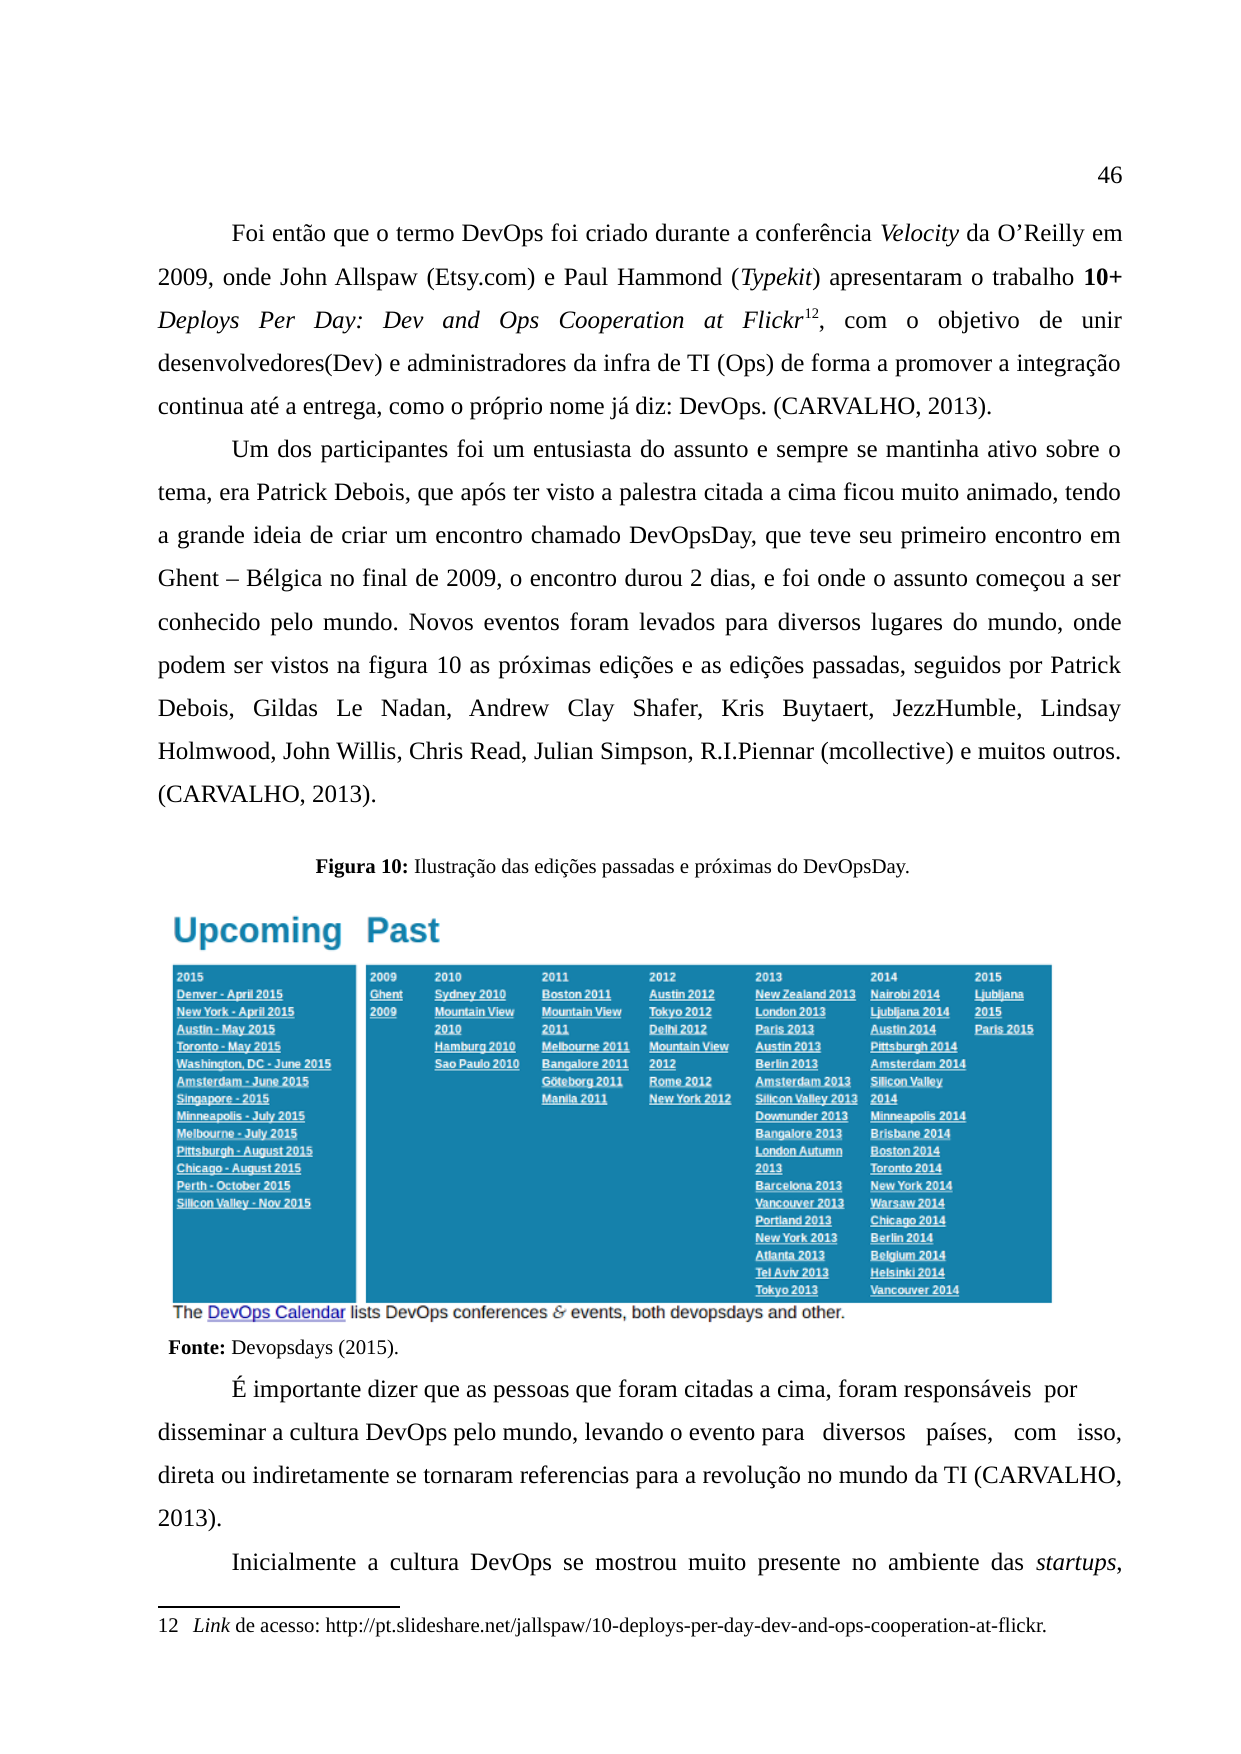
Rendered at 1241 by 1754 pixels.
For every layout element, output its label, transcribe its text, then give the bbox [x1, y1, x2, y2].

picture [168, 903, 1057, 1331]
text É importante dizer que as pessoas que foram citadas a cima, foram responsáveis por disseminar a cultura DevOps pelo mundo, levando o evento para diversos países, com isso, direta ou indiretamente se tornaram referencias para a revolução no mundo da TI (CARVALHO, 2013). [158, 822, 1122, 1532]
text Inicialmente a cultura DevOps se mostrou muito presente no ambiente das startups, [158, 1547, 1122, 1575]
text Fonte: Devopsdays (2015). [162, 1331, 1064, 1360]
text Foi então que o termo DevOps foi criado durante a conferência Velocity da O’Reilly em 2009, onde John Allspaw (Etsy.com) e Paul Hammond (Typekit) apresentaram o trabalho 10+ Deploys Per Day: Dev and Ops Cooperation at Flickr, com o objetivo de unir desenvolvedores(Dev) e administradores da infra de TI (Ops) de forma a promover a integração continua até a entrega, como o próprio nome já diz: DevOps. (CARVALHO, 2013). [158, 218, 1122, 420]
text Um dos participantes foi um entusiasta do assunto e sempre se mantinha ativo sobre o tema, era Patrick Debois, que após ter visto a palestra citada a cima ficou muito animado, tendo a grande ideia de criar um encontro chamado DevOpsDay, que teve seu primeiro encontro em Ghent – Bélgica no final de 2009, o encontro durou 2 dias, e foi onde o assunto começou a ser conhecido pelo mundo. Novos eventos foram levados para diversos lugares do mundo, onde podem ser vistos na figura 10 as próximas edições e as edições passadas, seguidos por Patrick Debois, Gildas Le Nadan, Andrew Clay Shafer, Kris Buytaert, JezzHumble, Lindsay Holmwood, John Willis, Chris Read, Julian Simpson, R.I.Piennar (mcollective) e muitos outros. (CARVALHO, 2013). [158, 434, 1122, 808]
text Link de acesso: http://pt.slideshare.net/jallspaw/10-deploys-per-day-dev-and-ops-cooperation-at-flickr. [158, 1613, 1122, 1637]
text Figura 10: Ilustração das edições passadas e próximas do DevOpsDay. [162, 854, 1064, 878]
